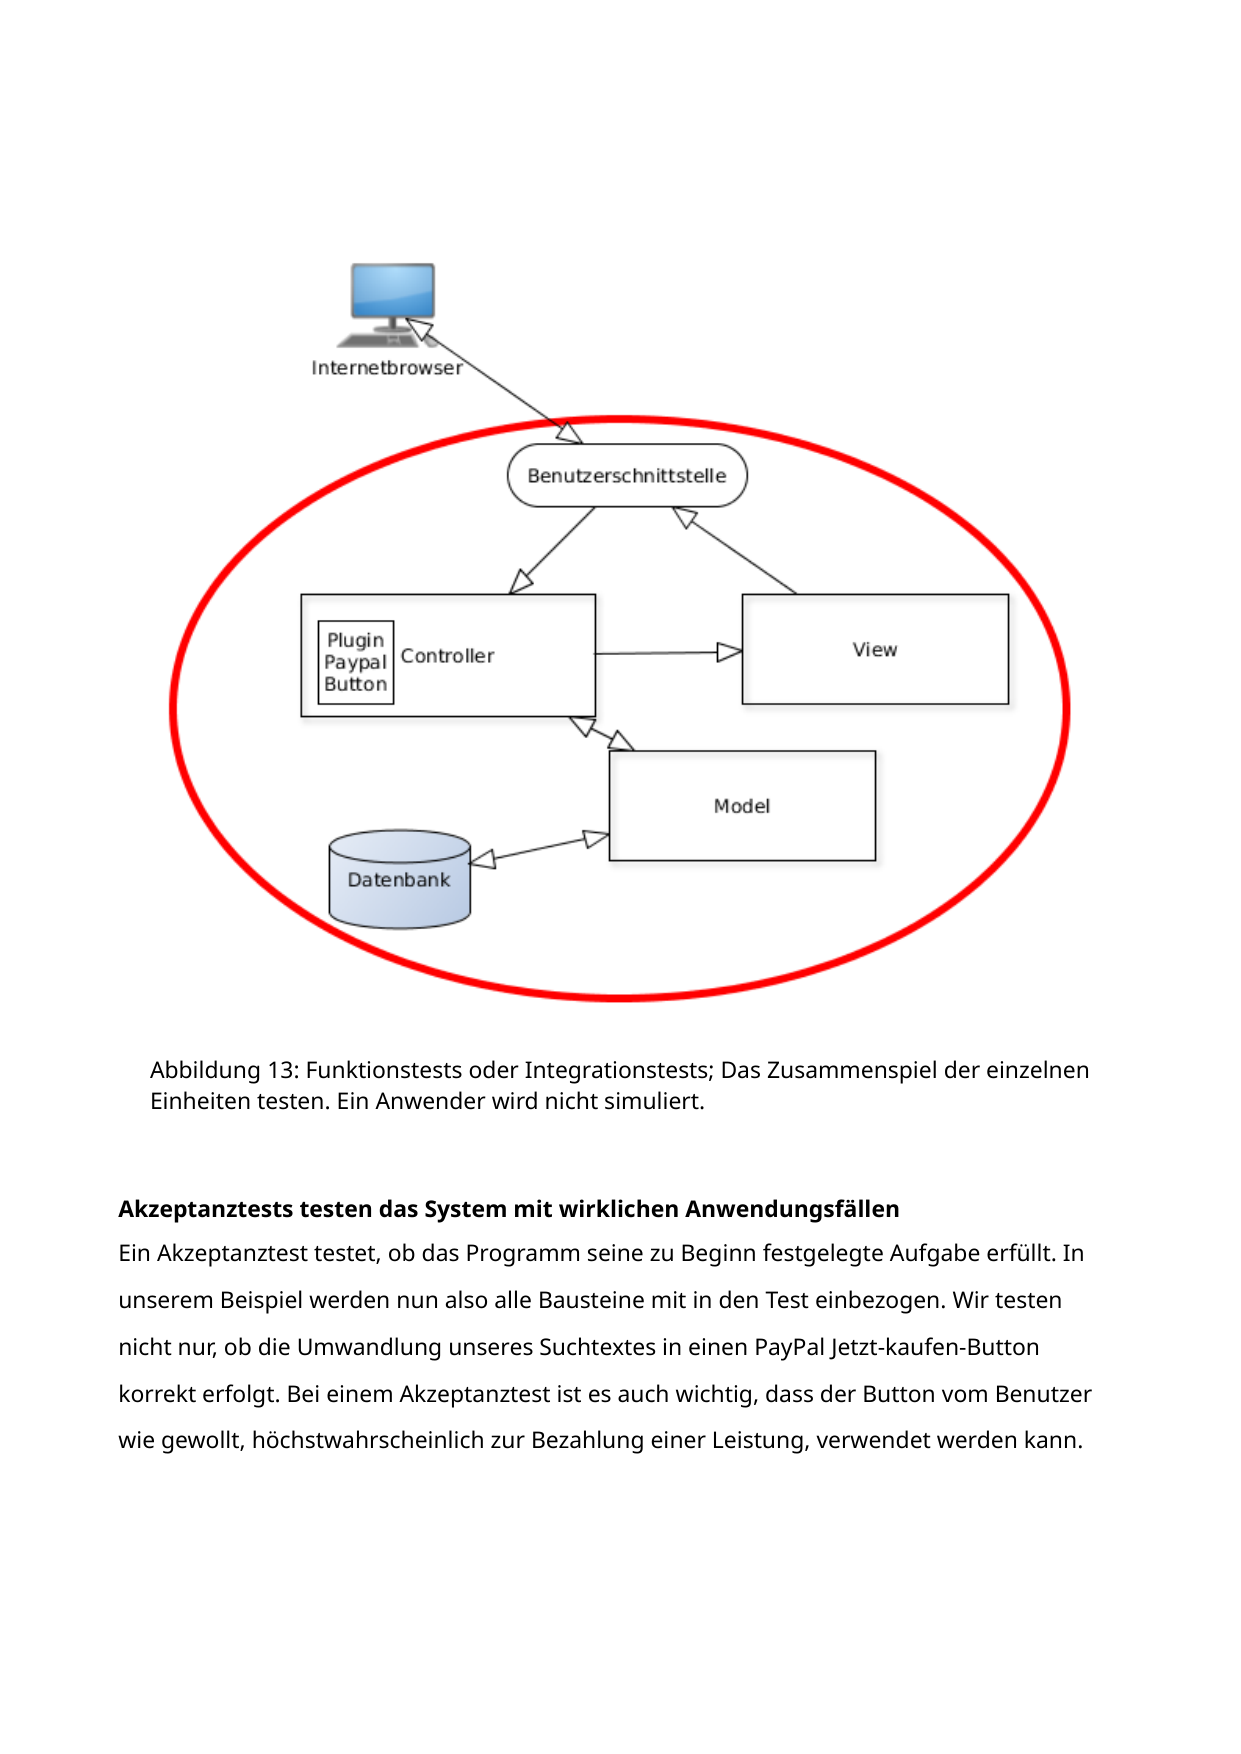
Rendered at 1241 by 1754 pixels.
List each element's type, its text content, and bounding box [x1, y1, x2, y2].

text Ein Akzeptanztest testet, ob das Programm seine zu Beginn festgelegte Aufgabe erfüllt. In unserem Beispiel werden nun also alle Bausteine mit in den Test einbezogen. Wir testen nicht nur, ob die Umwandlung unseres Suchtextes in einen PayPal Jetzt-kaufen-Button korrekt erfolgt. Bei einem Akzeptanztest ist es auch wichtig, dass der Button vom Benutzer wie gewollt, höchstwahrscheinlich zur Bezahlung einer Leistung, verwendet werden kann. [118, 1237, 1122, 1456]
picture [149, 241, 1091, 1023]
subtitle Akzeptanztests testen das System mit wirklichen Anwendungsfällen [118, 1193, 1122, 1224]
text Abbildung 13: Funktionstests oder Integrationstests; Das Zusammenspiel der einzelnen Einheiten testen. Ein Anwender wird nicht simuliert. [150, 1023, 1090, 1116]
